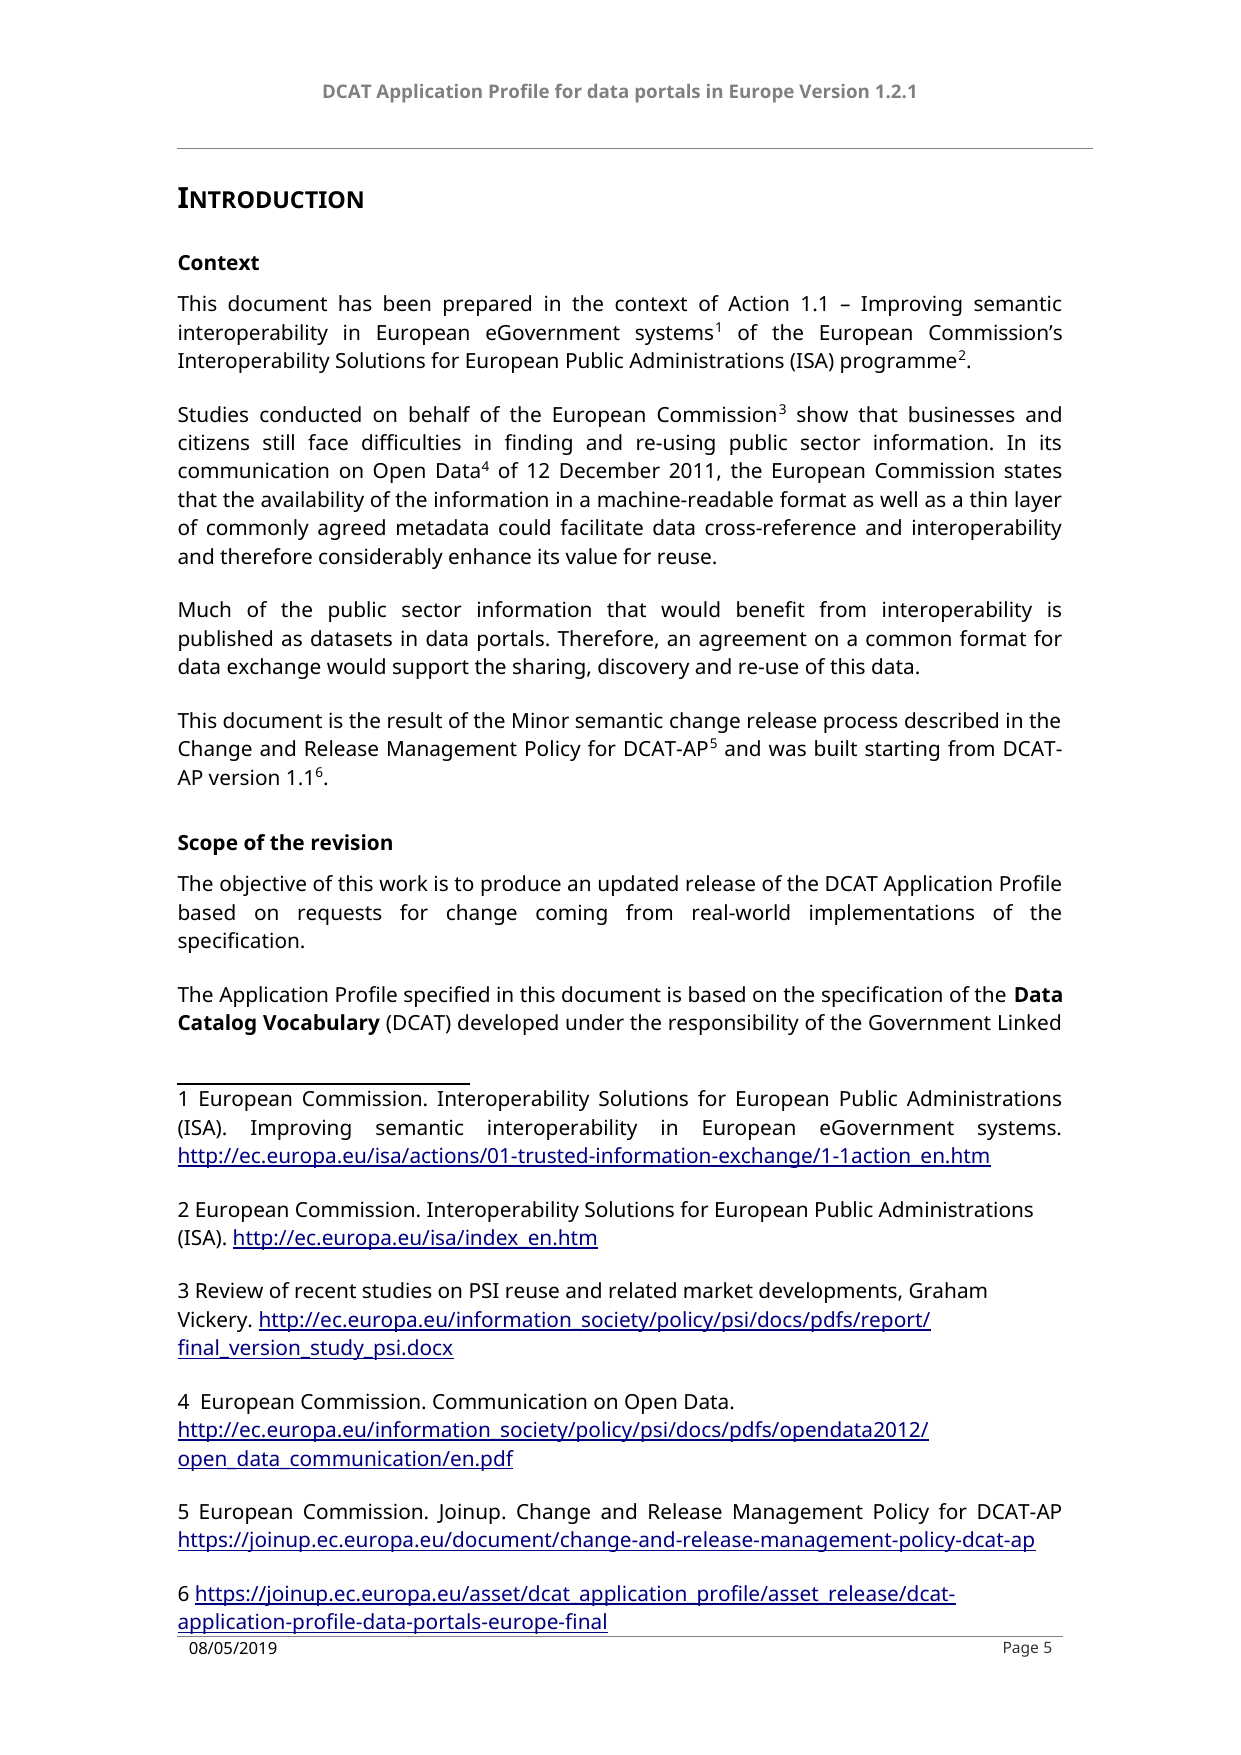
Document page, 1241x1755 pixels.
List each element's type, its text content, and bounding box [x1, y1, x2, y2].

text European Commission. Interoperability Solutions for European Public Administrations (ISA). Improving semantic interoperability in European eGovernment systems. http://ec.europa.eu/isa/actions/01-trusted-information-exchange/1-1action_en.htm [177, 1084, 1063, 1170]
text This document is the result of the Minor semantic change release process described in the Change and Release Management Policy for DCAT-AP and was built starting from DCAT-AP version 1.1. [177, 706, 1063, 791]
text European Commission. Communication on Open Data. http://ec.europa.eu/information_society/policy/psi/docs/pdfs/opendata2012/open_data_communication/en.pdf [177, 1387, 1063, 1472]
subtitle Context [177, 248, 1063, 277]
text Review of recent studies on PSI reuse and related market developments, Graham Vickery. http://ec.europa.eu/information_society/policy/psi/docs/pdfs/report/final_version_study_psi.docx [177, 1277, 1063, 1362]
text The objective of this work is to produce an updated release of the DCAT Application Profile based on requests for change coming from real-world implementations of the specification. [177, 869, 1063, 955]
text Much of the public sector information that would benefit from interoperability is published as datasets in data portals. Therefore, an agreement on a common format for data exchange would support the sharing, discovery and re-use of this data. [177, 595, 1063, 681]
text The Application Profile specified in this document is based on the specification of the Data Catalog Vocabulary (DCAT) developed under the responsibility of the Government Linked [177, 980, 1063, 1037]
text https://joinup.ec.europa.eu/asset/dcat_application_profile/asset_release/dcat-application-profile-data-portals-europe-final [177, 1579, 1063, 1636]
subtitle Scope of the revision [177, 828, 1063, 857]
text This document has been prepared in the context of Action 1.1 – Improving semantic interoperability in European eGovernment systems of the European Commission’s Interoperability Solutions for European Public Administrations (ISA) programme. [177, 289, 1063, 375]
subtitle Introduction [177, 178, 1063, 217]
text Studies conducted on behalf of the European Commission show that businesses and citizens still face difficulties in finding and re-using public sector information. In its communication on Open Data of 12 December 2011, the European Commission states that the availability of the information in a machine-readable format as well as a thin layer of commonly agreed metadata could facilitate data cross-reference and interoperability and therefore considerably enhance its value for reuse. [177, 400, 1063, 570]
text European Commission. Joinup. Change and Release Management Policy for DCAT-AP https://joinup.ec.europa.eu/document/change-and-release-management-policy-dcat-ap [177, 1497, 1063, 1554]
text European Commission. Interoperability Solutions for European Public Administrations (ISA). http://ec.europa.eu/isa/index_en.htm [177, 1195, 1063, 1252]
